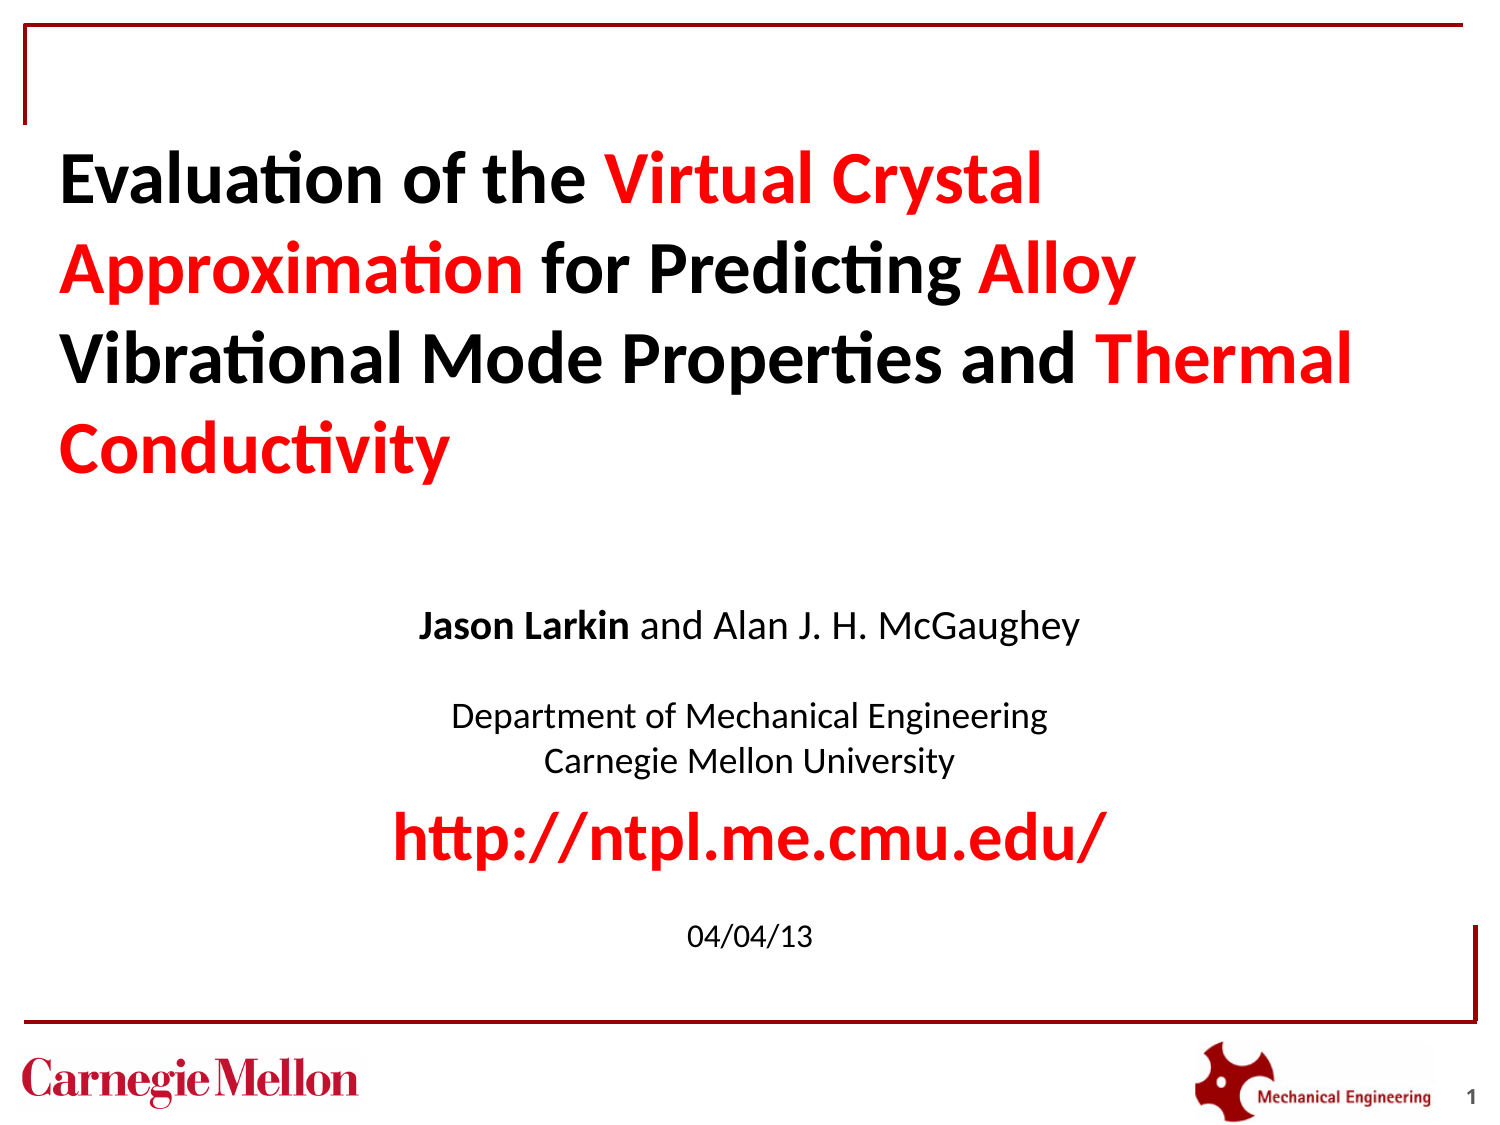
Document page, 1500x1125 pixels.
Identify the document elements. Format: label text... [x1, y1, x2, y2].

title Evaluation of the Virtual Crystal Approximation for Predicting Alloy Vibrational Mode Properties and Thermal Conductivity [45, 75, 1456, 541]
subtitle Jason Larkin and Alan J. H. McGaughey Department of Mechanical Engineering Carnegie Mellon University http://ntpl.me.cmu.edu/ 04/04/13 [225, 599, 1276, 963]
picture [16, 1050, 366, 1110]
picture [1192, 1034, 1438, 1125]
